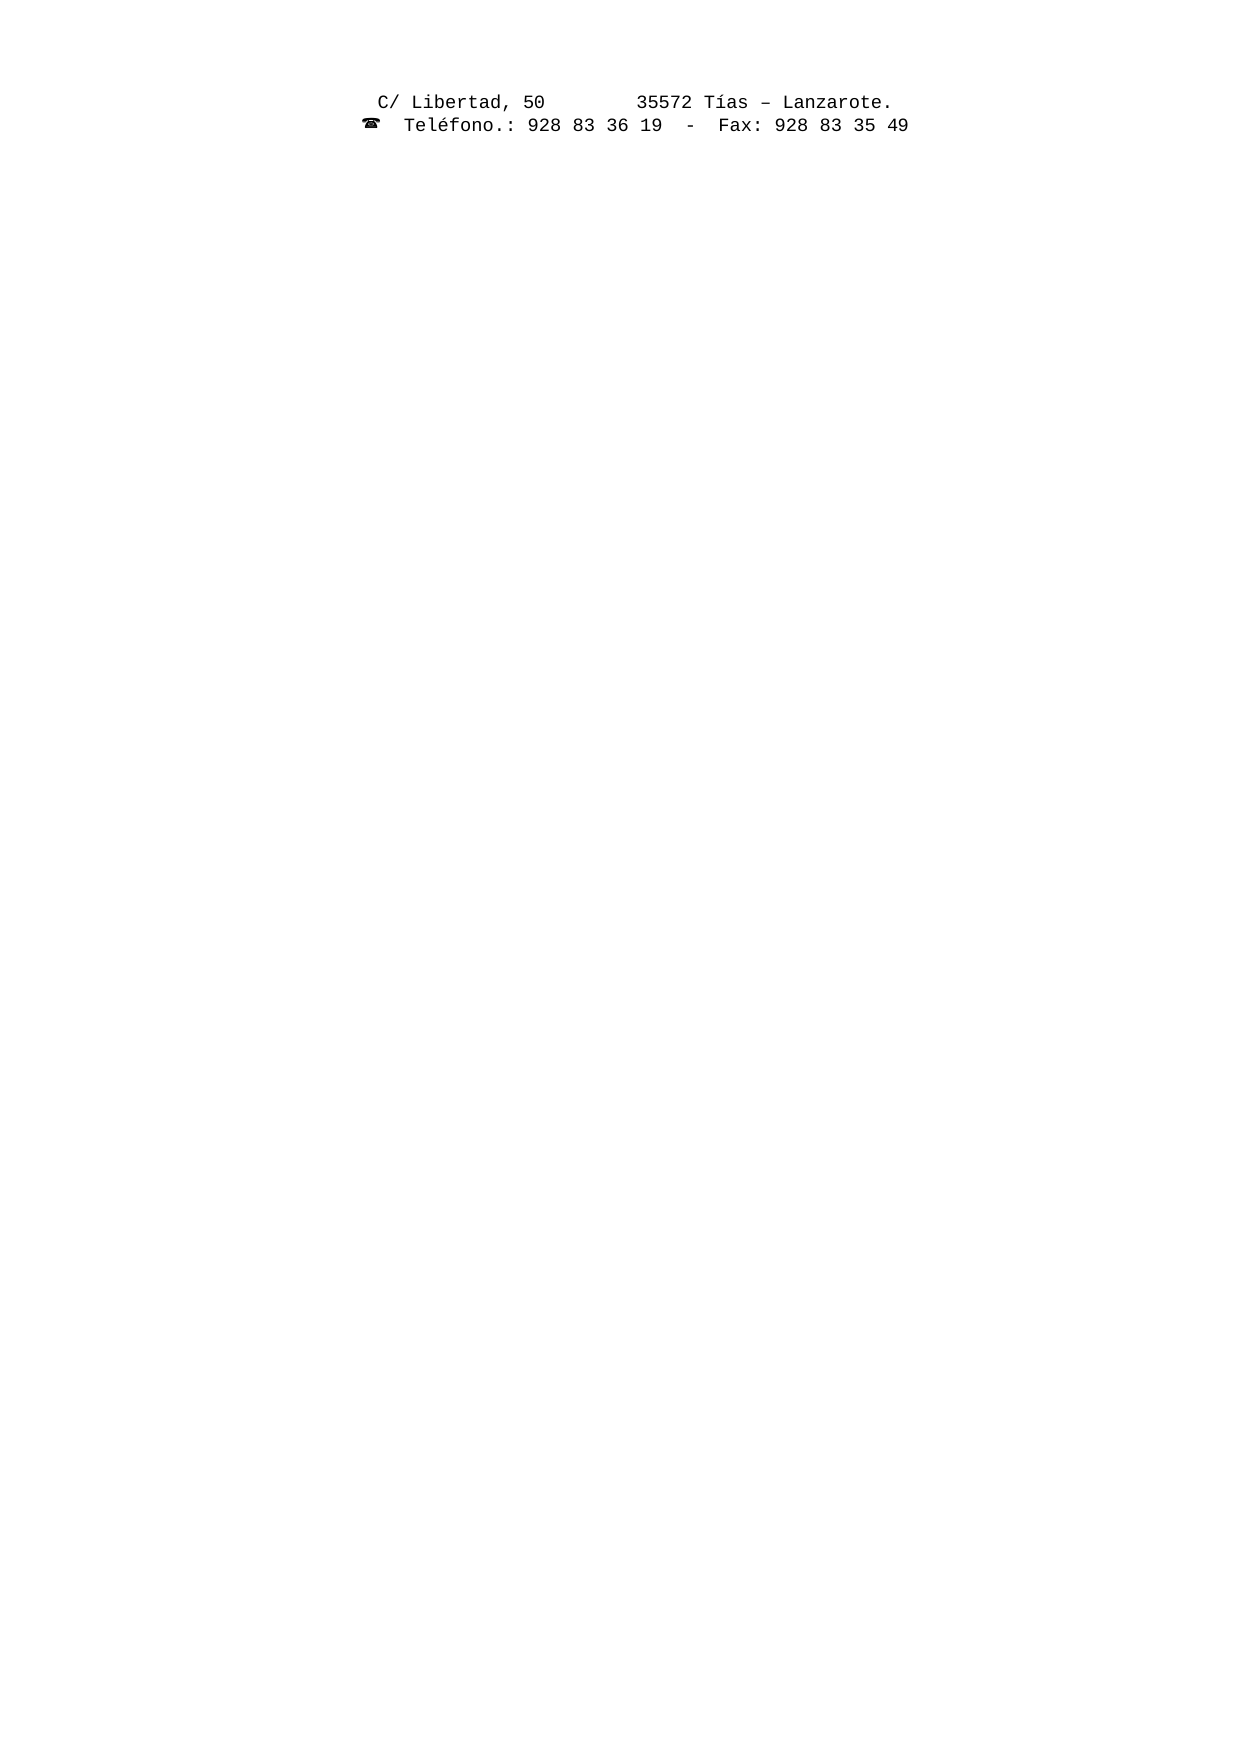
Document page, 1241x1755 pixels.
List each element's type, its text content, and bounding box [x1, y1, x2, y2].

text  Teléfono.: 928 83 36 19 - Fax: 928 83 35 49 [162, 114, 1108, 137]
text C/ Libertad, 50 35572 Tías – Lanzarote. [162, 92, 1108, 114]
